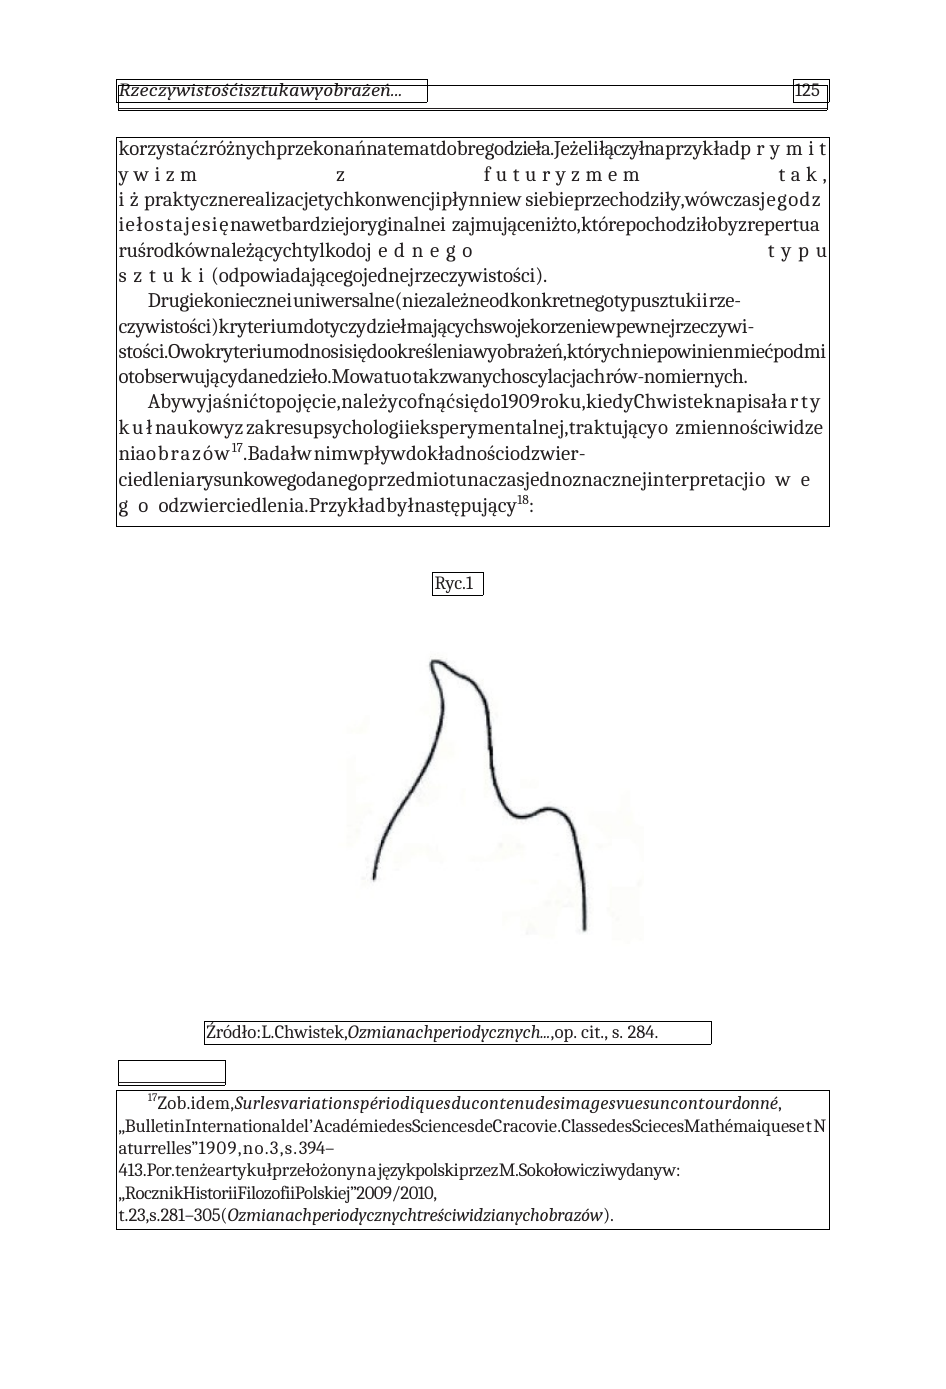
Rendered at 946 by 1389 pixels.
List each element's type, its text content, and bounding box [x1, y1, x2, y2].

text [118, 80, 427, 85]
text Źródło:L.Chwistek,Ozmianachperiodycznych...,op. cit., s. 284. [206, 1022, 711, 1042]
text korzystaćzróżnychprzekonańnatematdobregodzieła.Jeżeliłączyłnaprzykładprymitywizm z futuryzmem tak, iżpraktycznerealizacjetychkonwencjipłynniewsiebieprzechodziły,wówczasjegodziełostajesięnawetbardziejoryginalneizajmująceniżto,którepochodziłobyzrepertuaruśrodkównależącychtylkodojednego typu sztuki(odpowiadającegojednejrzeczywistości). [118, 138, 827, 288]
text Ryc.1 [434, 573, 483, 593]
picture [301, 624, 644, 985]
text Rzeczywistośćisztukawyobrażeń... [119, 86, 427, 101]
text t.23,s.281–305(Ozmianachperiodycznychtreściwidzianychobrazów). [118, 1205, 829, 1226]
text Drugiekonieczneiuniwersalne(niezależneodkonkretnegotypusztukiirze-czywistości)kryteriumdotyczydziełmającychswojekorzeniewpewnejrzeczywi-stości.Owokryteriumodnosisiędookreśleniawyobrażeń,którychniepowinienmiećpodmiotobserwującydanedzieło.Mowatuotakzwanychoscylacjachrów-nomiernych. [118, 289, 827, 389]
text Abywyjaśnićtopojęcie,należycofnąćsiędo1909roku,kiedyChwisteknapisałartykułnaukowyzzakresupsychologiieksperymentalnej,traktującyozmiennościwidzeniaobrazów17.Badałwnimwpływdokładnościodzwier-ciedleniarysunkowegodanegoprzedmiotunaczasjednoznacznejinterpretacjiowegoodzwierciedlenia.Przykładbyłnastępujący18: [118, 390, 827, 518]
text 17Zob.idem,Surlesvariationspériodiquesducontenudesimagesvuesuncontourdonné,„BulletinInternationaldel’AcadémiedesSciencesdeCracovie.ClassedesSciecesMathémaiquesetNaturrelles”1909,no.3,s.394–413.Por.tenżeartykułprzełożonynajęzykpolskiprzezM.Sokołowicziwydanyw:„RocznikHistoriiFilozofiiPolskiej”2009/2010, [118, 1091, 827, 1204]
text 125 [795, 80, 829, 101]
